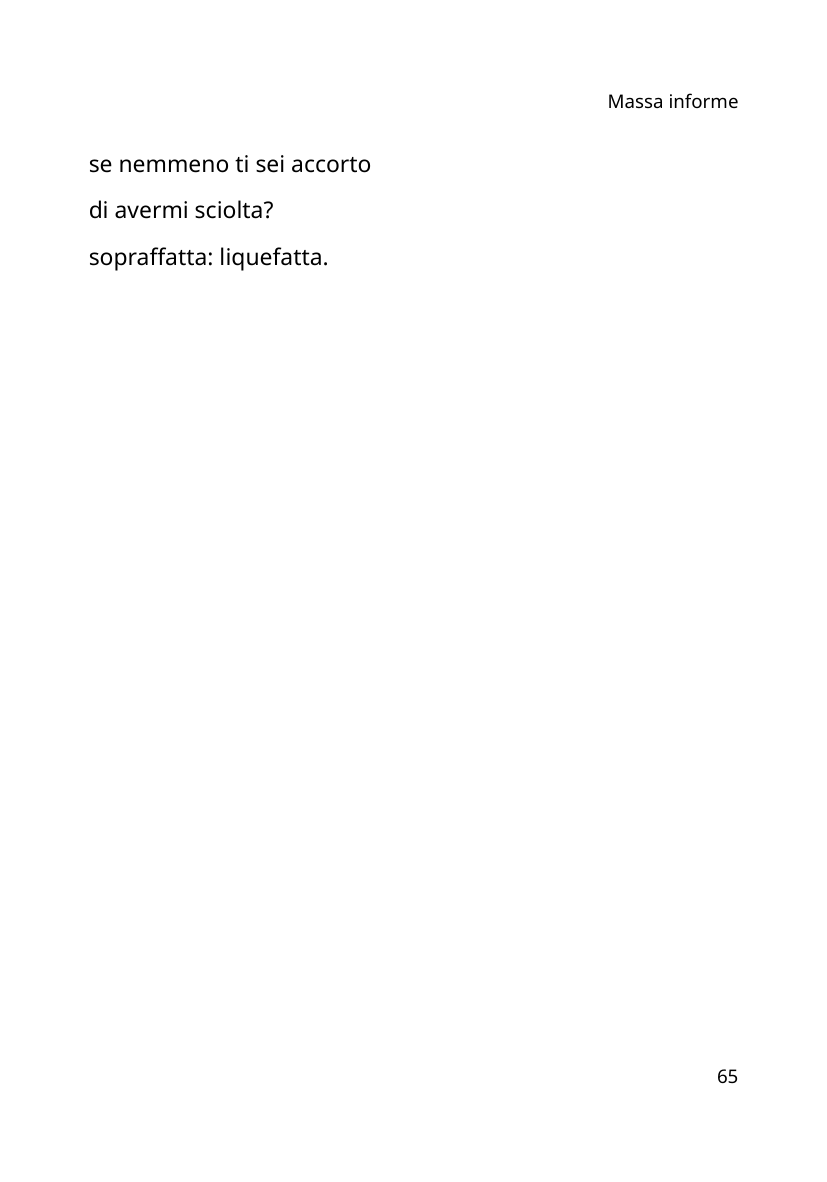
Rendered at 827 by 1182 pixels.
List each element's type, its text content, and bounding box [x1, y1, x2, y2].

text sopraffatta: liquefatta. [88, 241, 738, 272]
text se nemmeno ti sei accorto [88, 147, 738, 179]
text di avermi sciolta? [88, 194, 738, 226]
